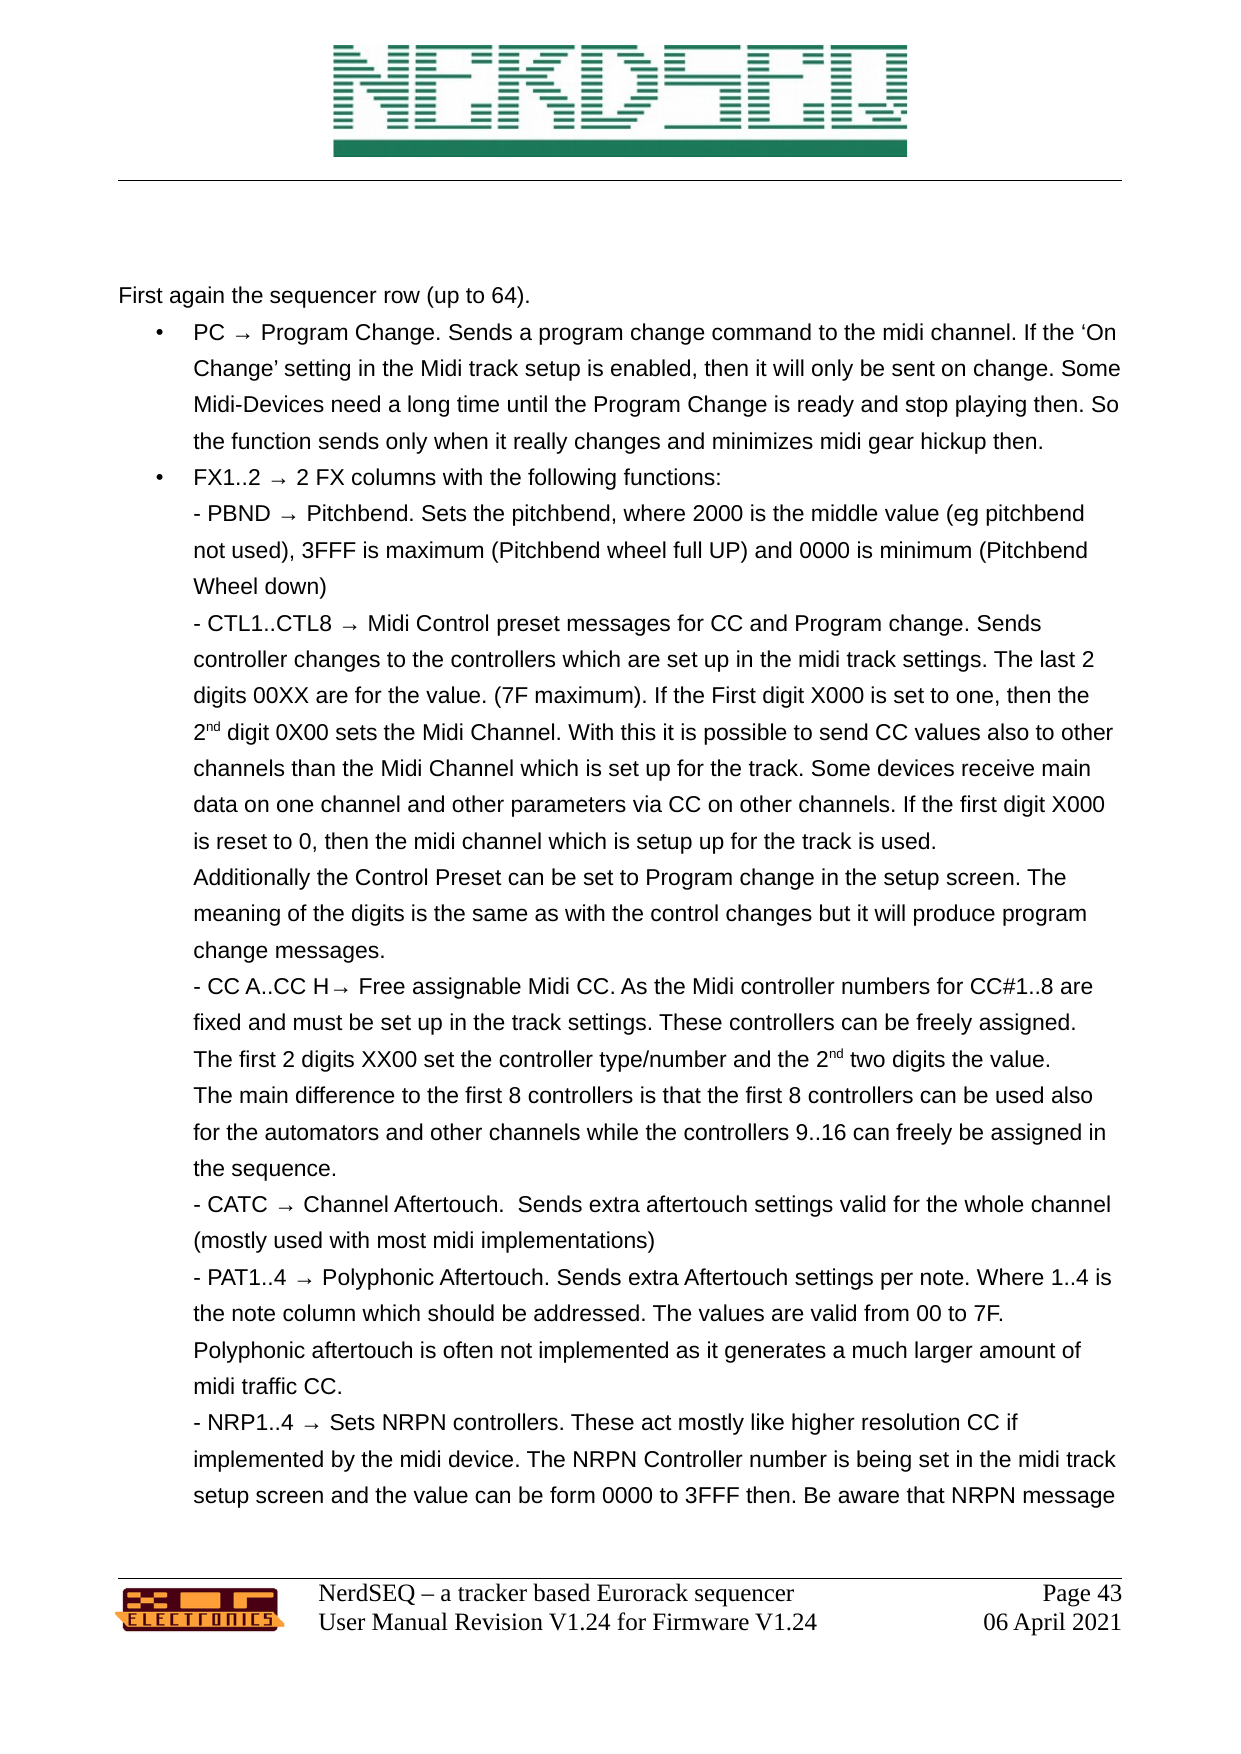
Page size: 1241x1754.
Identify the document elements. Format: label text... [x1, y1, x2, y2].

picture [333, 45, 908, 157]
list - CATC → Channel Aftertouch. Sends extra aftertouch settings valid for the whole channel (mostly used with most midi implementations) [156, 1191, 1122, 1254]
list Additionally the Control Preset can be set to Program change in the setup screen. The meaning of the digits is the same as with the control changes but it will produce program change messages. [156, 864, 1122, 963]
list Polyphonic aftertouch is often not implemented as it generates a much larger amount of midi traffic CC. [156, 1337, 1122, 1399]
list FX1..2 → 2 FX columns with the following functions: [156, 464, 1122, 490]
list - CC A..CC H→ Free assignable Midi CC. As the Midi controller numbers for CC#1..8 are fixed and must be set up in the track settings. These controllers can be freely assigned. [156, 973, 1122, 1036]
list The first 2 digits XX00 set the controller type/number and the 2nd two digits the value. [156, 1046, 1122, 1072]
list - NRP1..4 → Sets NRPN controllers. These act mostly like higher resolution CC if implemented by the midi device. The NRPN Controller number is being set in the midi track setup screen and the value can be form 0000 to 3FFF then. Be aware that NRPN message [156, 1409, 1122, 1508]
list - PBND → Pitchbend. Sets the pitchbend, where 2000 is the middle value (eg pitchbend not used), 3FFF is maximum (Pitchbend wheel full UP) and 0000 is minimum (Pitchbend Wheel down) [156, 500, 1122, 599]
list The main difference to the first 8 controllers is that the first 8 controllers can be used also for the automators and other channels while the controllers 9..16 can freely be assigned in the sequence. [156, 1082, 1122, 1181]
list - CTL1..CTL8 → Midi Control preset messages for CC and Program change. Sends controller changes to the controllers which are set up in the midi track settings. The last 2 digits 00XX are for the value. (7F maximum). If the First digit X000 is set to one, then the 2nd digit 0X00 sets the Midi Channel. With this it is possible to send CC values also to other channels than the Midi Channel which is set up for the track. Some devices receive main data on one channel and other parameters via CC on other channels. If the first digit X000 is reset to 0, then the midi channel which is setup up for the track is used. [156, 609, 1122, 854]
list PC → Program Change. Sends a program change command to the midi channel. If the ‘On Change’ setting in the Midi track setup is enabled, then it will only be sent on change. Some Midi-Devices need a long time until the Program Change is ready and stop playing then. So the function sends only when it really changes and minimizes midi gear hickup then. [156, 319, 1122, 454]
text First again the sequencer row (up to 64). [118, 282, 1122, 309]
list - PAT1..4 → Polyphonic Aftertouch. Sends extra Aftertouch settings per note. Where 1..4 is the note column which should be addressed. The values are valid from 00 to 7F. [156, 1264, 1122, 1327]
picture [115, 1584, 285, 1634]
